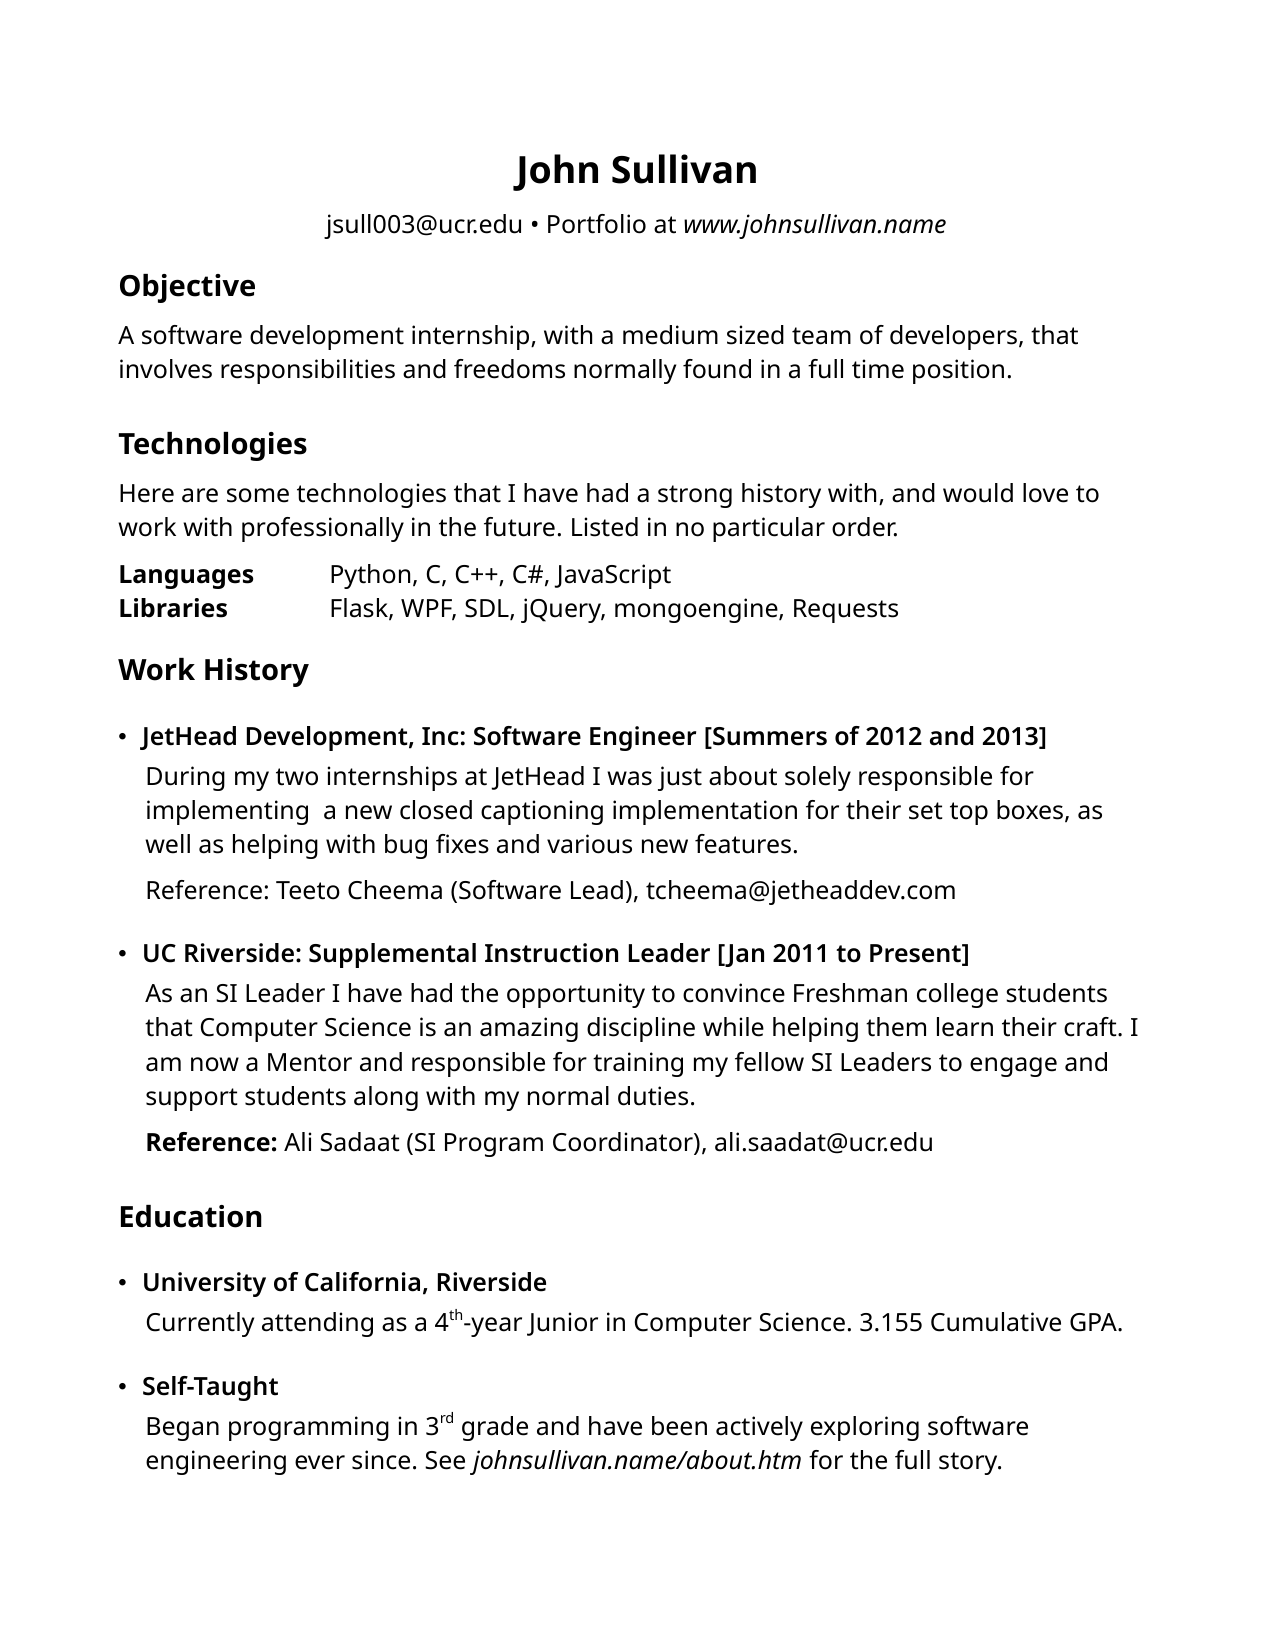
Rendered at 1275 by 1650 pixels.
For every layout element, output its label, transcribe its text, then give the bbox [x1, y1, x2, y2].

table_header Python, C, C++, C#, JavaScript [329, 556, 1157, 590]
subtitle John Sullivan [118, 143, 1157, 194]
text Currently attending as a 4th-year Junior in Computer Science. 3.155 Cumulative GPA. [145, 1305, 1157, 1339]
table_header Languages [118, 556, 329, 590]
text During my two internships at JetHead I was just about solely responsible for implementing a new closed captioning implementation for their set top boxes, as well as helping with bug fixes and various new features. [145, 758, 1157, 860]
text jsull003@ucr.edu • Portfolio at www.johnsullivan.name [118, 207, 1157, 241]
title UC Riverside: Supplemental Instruction Leader [Jan 2011 to Present] [118, 936, 1157, 970]
text A software development internship, with a medium sized team of developers, that involves responsibilities and freedoms normally found in a full time position. [118, 318, 1157, 386]
text Reference: Teeto Cheema (Software Lead), tcheema@jetheaddev.com [145, 873, 1157, 907]
title University of California, Riverside [118, 1265, 1157, 1299]
table_cell Libraries [118, 590, 329, 624]
text As an SI Leader I have had the opportunity to convince Freshman college students that Computer Science is an amazing discipline while helping them learn their craft. I am now a Mentor and responsible for training my fellow SI Leaders to engage and support students along with my normal duties. [145, 976, 1157, 1112]
text Began programming in 3rd grade and have been actively exploring software engineering ever since. See johnsullivan.name/about.htm for the full story. [145, 1408, 1157, 1476]
table_cell Flask, WPF, SDL, jQuery, mongoengine, Requests [329, 590, 1157, 624]
text Here are some technologies that I have had a strong history with, and would love to work with professionally in the future. Listed in no particular order. [118, 476, 1157, 544]
title Self-Taught [118, 1368, 1157, 1402]
subtitle Objective [118, 266, 1157, 305]
subtitle Work History [118, 649, 1157, 689]
subtitle Education [118, 1196, 1157, 1236]
title JetHead Development, Inc: Software Engineer [Summers of 2012 and 2013] [118, 718, 1157, 752]
subtitle Technologies [118, 423, 1157, 463]
text Reference: Ali Sadaat (SI Program Coordinator), ali.saadat@ucr.edu [145, 1125, 1157, 1159]
